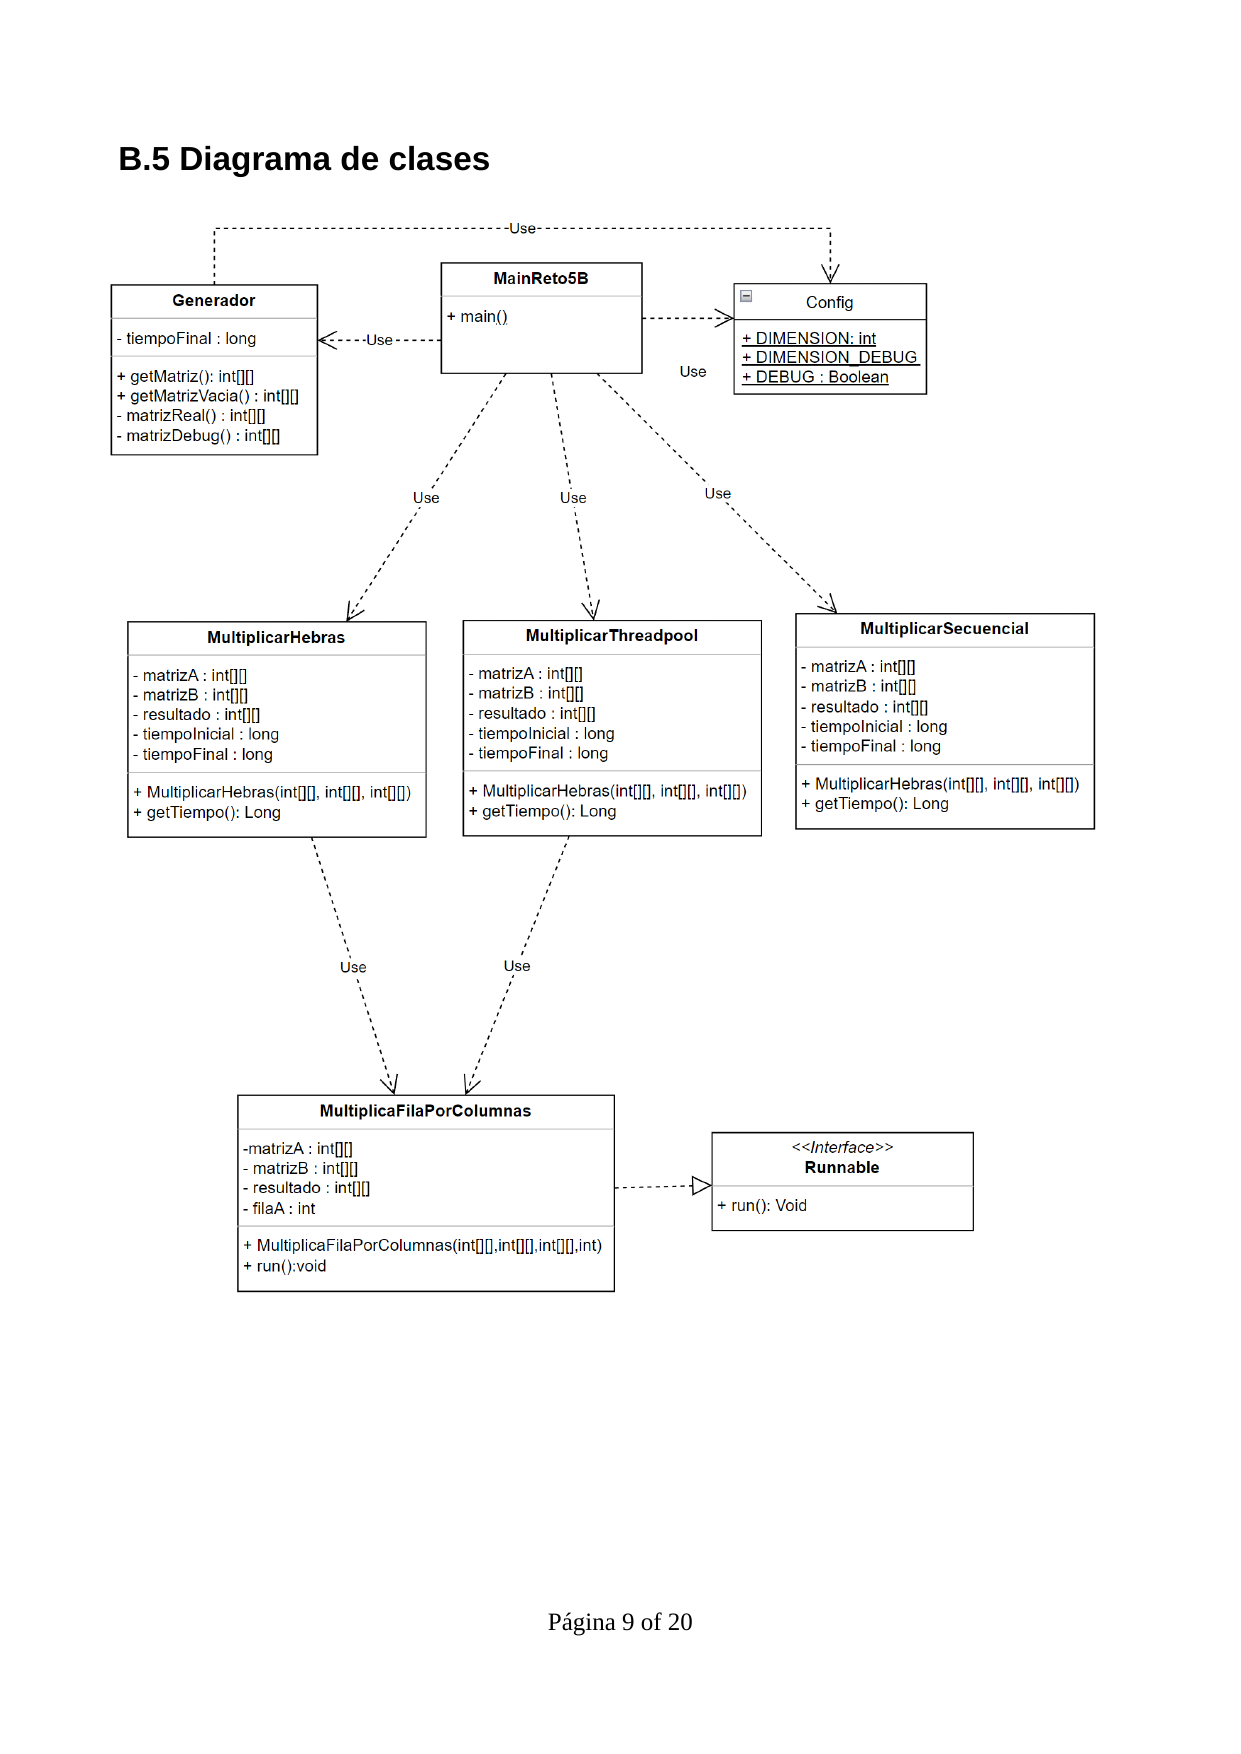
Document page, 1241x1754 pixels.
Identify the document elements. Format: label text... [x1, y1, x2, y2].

subtitle B.5 Diagrama de clases [118, 139, 1122, 177]
picture [102, 220, 1107, 1299]
